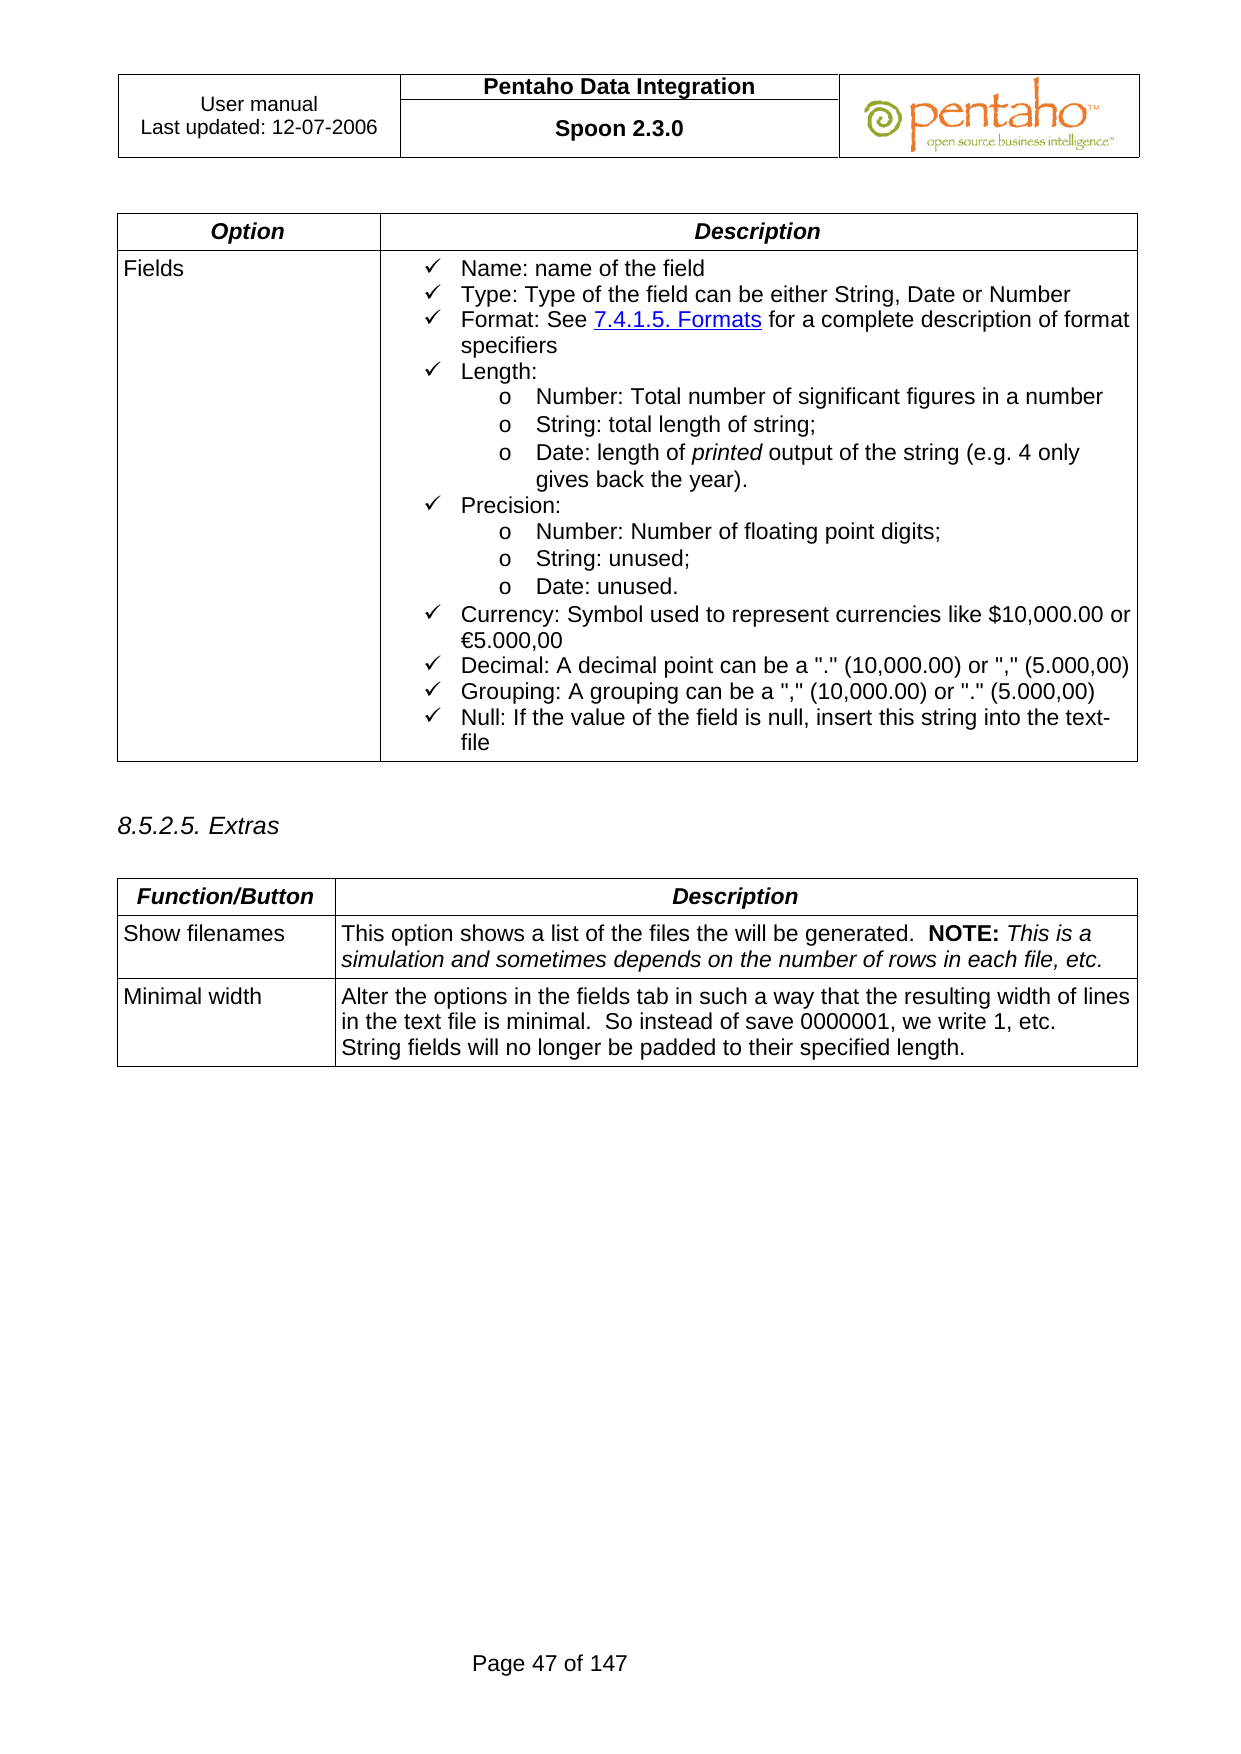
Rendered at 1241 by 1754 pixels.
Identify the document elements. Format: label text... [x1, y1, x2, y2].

table_cell Name: name of the field Type: Type of the field can be either String, Date or Number Format: See 7.4.1.5. Formats for a complete description of format specifiers Length: Number: Total number of significant figures in a number String: total length of string; Date: length of printed output of the string (e.g. 4 only gives back the year). Precision: Number: Number of floating point digits; String: unused; Date: unused. Currency: Symbol used to represent currencies like $10,000.00 or €5.000,00 Decimal: A decimal point can be a "." (10,000.00) or "," (5.000,00) Grouping: A grouping can be a "," (10,000.00) or "." (5.000,00) Null: If the value of the field is null, insert this string into the text-file [381, 251, 1137, 761]
table_header Function/Button [118, 879, 335, 915]
table_header Option [118, 214, 380, 250]
table_cell Show filenames [118, 916, 335, 978]
table_header Description [381, 214, 1137, 250]
subtitle Extras [117, 812, 1137, 840]
table_cell Minimal width [118, 979, 335, 1066]
table_cell This option shows a list of the files the will be generated. NOTE: This is a simulation and sometimes depends on the number of rows in each file, etc. [336, 916, 1137, 978]
table_header Description [336, 879, 1137, 915]
table_cell Alter the options in the fields tab in such a way that the resulting width of lines in the text file is minimal. So instead of save 0000001, we write 1, etc. String fields will no longer be padded to their specified length. [336, 979, 1137, 1066]
table_cell Fields [118, 251, 380, 761]
